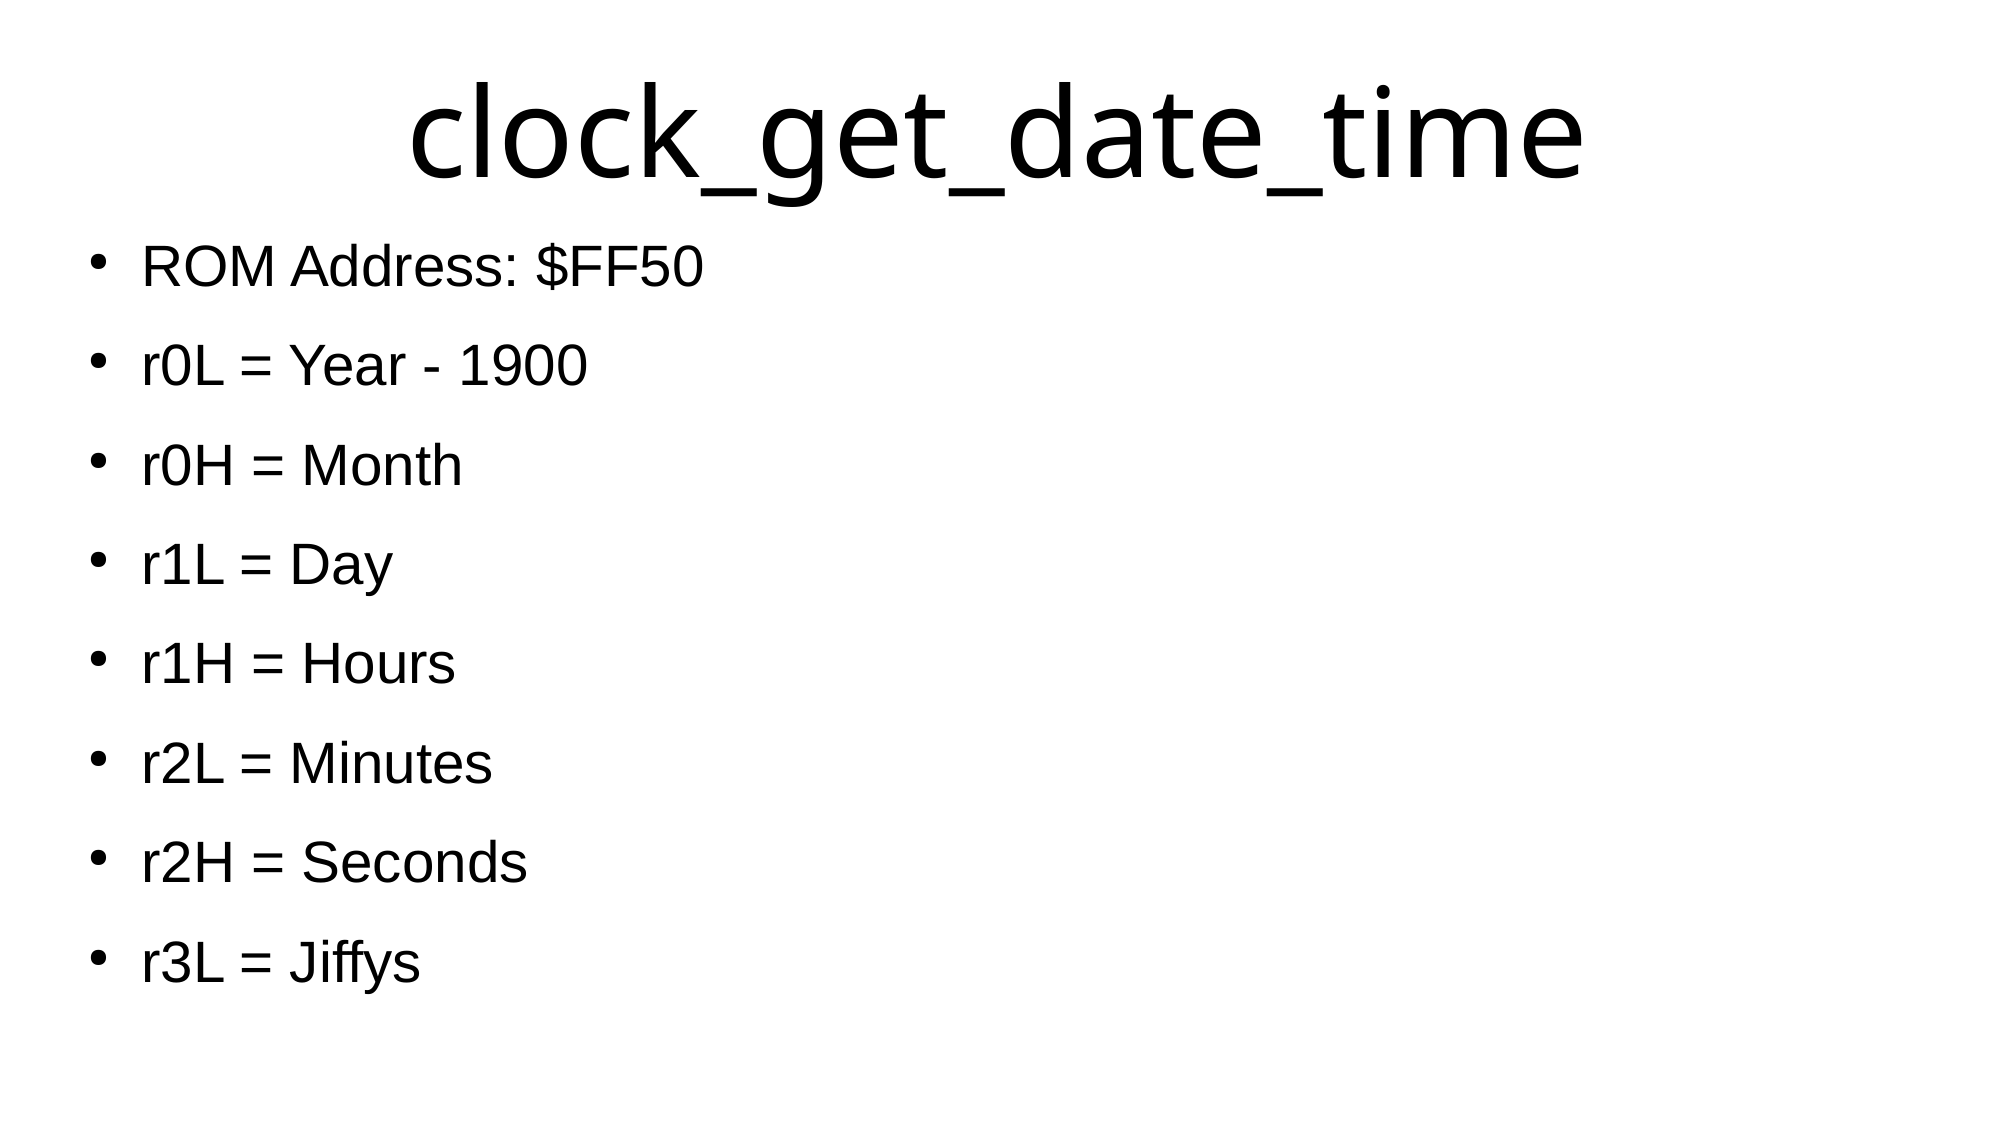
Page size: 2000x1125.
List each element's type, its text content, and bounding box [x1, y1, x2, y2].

title clock_get_date_time [30, 59, 1966, 215]
list ROM Address: $FF50 r0L = Year - 1900 r0H = Month r1L = Day r1H = Hours r2L = Minutes r2H = Seconds r3L = Jiffys [55, 220, 1963, 1075]
